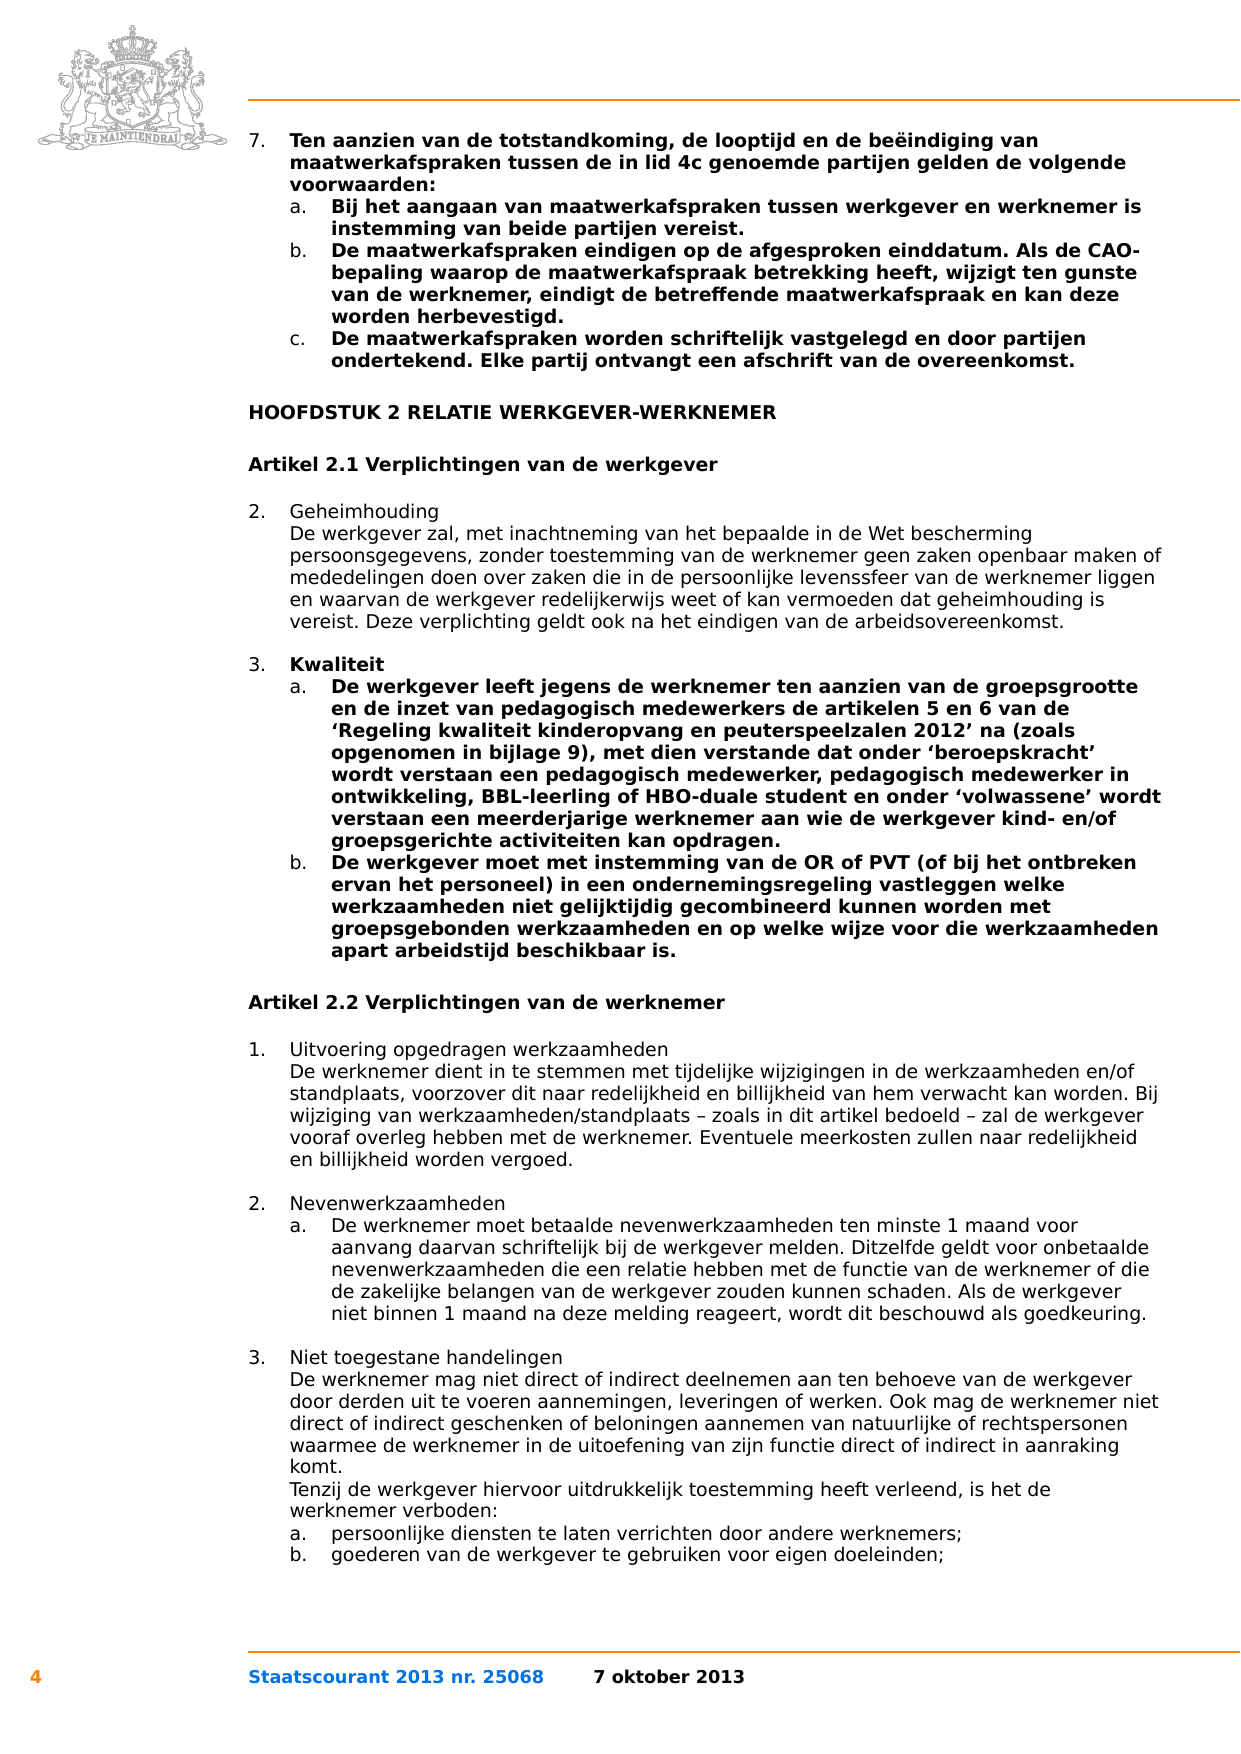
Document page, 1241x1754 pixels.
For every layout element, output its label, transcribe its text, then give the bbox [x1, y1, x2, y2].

text 7. Ten aanzien van de totstandkoming, de looptijd en de beëindiging van maatwerkafspraken tussen de in lid 4c genoemde partijen gelden de volgende voorwaarden: [248, 130, 1163, 196]
text b. goederen van de werkgever te gebruiken voor eigen doeleinden; [289, 1544, 1163, 1566]
text 3. Niet toegestane handelingen [248, 1347, 1163, 1368]
text a. De werkgever leeft jegens de werknemer ten aanzien van de groepsgrootte en de inzet van pedagogisch medewerkers de artikelen 5 en 6 van de ‘Regeling kwaliteit kinderopvang en peuterspeelzalen 2012’ na (zoals opgenomen in bijlage 9), met dien verstande dat onder ‘beroepskracht’ wordt verstaan een pedagogisch medewerker, pedagogisch medewerker in ontwikkeling, BBL-leerling of HBO-duale student en onder ‘volwassene’ wordt verstaan een meerderjarige werknemer aan wie de werkgever kind- en/of groepsgerichte activiteiten kan opdragen. [289, 676, 1163, 852]
text De werknemer mag niet direct of indirect deelnemen aan ten behoeve van de werkgever door derden uit te voeren aannemingen, leveringen of werken. Ook mag de werknemer niet direct of indirect geschenken of beloningen aannemen van natuurlijke of rechtspersonen waarmee de werknemer in de uitoefening van zijn functie direct of indirect in aanraking komt. [289, 1368, 1163, 1478]
picture [38, 25, 227, 150]
text c. De maatwerkafspraken worden schriftelijk vastgelegd en door partijen ondertekend. Elke partij ontvangt een afschrift van de overeenkomst. [289, 328, 1163, 372]
subtitle Artikel 2.2 Verplichtingen van de werknemer [248, 992, 1163, 1014]
subtitle Artikel 2.1 Verplichtingen van de werkgever [248, 454, 1163, 476]
text b. De maatwerkafspraken eindigen op de afgesproken einddatum. Als de CAO-bepaling waarop de maatwerkafspraak betrekking heeft, wijzigt ten gunste van de werknemer, eindigt de betreffende maatwerkafspraak en kan deze worden herbevestigd. [289, 240, 1163, 328]
text De werkgever zal, met inachtneming van het bepaalde in de Wet bescherming persoonsgegevens, zonder toestemming van de werknemer geen zaken openbaar maken of mededelingen doen over zaken die in de persoonlijke levenssfeer van de werknemer liggen en waarvan de werkgever redelijkerwijs weet of kan vermoeden dat geheimhouding is vereist. Deze verplichting geldt ook na het eindigen van de arbeidsovereenkomst. [289, 523, 1163, 632]
text 2. Geheimhouding [248, 501, 1163, 523]
text a. persoonlijke diensten te laten verrichten door andere werknemers; [289, 1522, 1163, 1544]
text a. Bij het aangaan van maatwerkafspraken tussen werkgever en werknemer is instemming van beide partijen vereist. [289, 196, 1163, 240]
text Tenzij de werkgever hiervoor uitdrukkelijk toestemming heeft verleend, is het de werknemer verboden: [289, 1478, 1163, 1522]
subtitle HOOFDSTUK 2 RELATIE WERKGEVER-WERKNEMER [248, 402, 1163, 424]
text 1. Uitvoering opgedragen werkzaamheden [248, 1039, 1163, 1061]
text 2. Nevenwerkzaamheden [248, 1193, 1163, 1215]
text 3. Kwaliteit [248, 654, 1163, 676]
text a. De werknemer moet betaalde nevenwerkzaamheden ten minste 1 maand voor aanvang daarvan schriftelijk bij de werkgever melden. Ditzelfde geldt voor onbetaalde nevenwerkzaamheden die een relatie hebben met de functie van de werknemer of die de zakelijke belangen van de werkgever zouden kunnen schaden. Als de werkgever niet binnen 1 maand na deze melding reageert, wordt dit beschouwd als goedkeuring. [289, 1215, 1163, 1325]
text De werknemer dient in te stemmen met tijdelijke wijzigingen in de werkzaamheden en/of standplaats, voorzover dit naar redelijkheid en billijkheid van hem verwacht kan worden. Bij wijziging van werkzaamheden/standplaats – zoals in dit artikel bedoeld – zal de werkgever vooraf overleg hebben met de werknemer. Eventuele meerkosten zullen naar redelijkheid en billijkheid worden vergoed. [289, 1061, 1163, 1171]
text b. De werkgever moet met instemming van de OR of PVT (of bij het ontbreken ervan het personeel) in een ondernemingsregeling vastleggen welke werkzaamheden niet gelijktijdig gecombineerd kunnen worden met groepsgebonden werkzaamheden en op welke wijze voor die werkzaamheden apart arbeidstijd beschikbaar is. [289, 852, 1163, 962]
